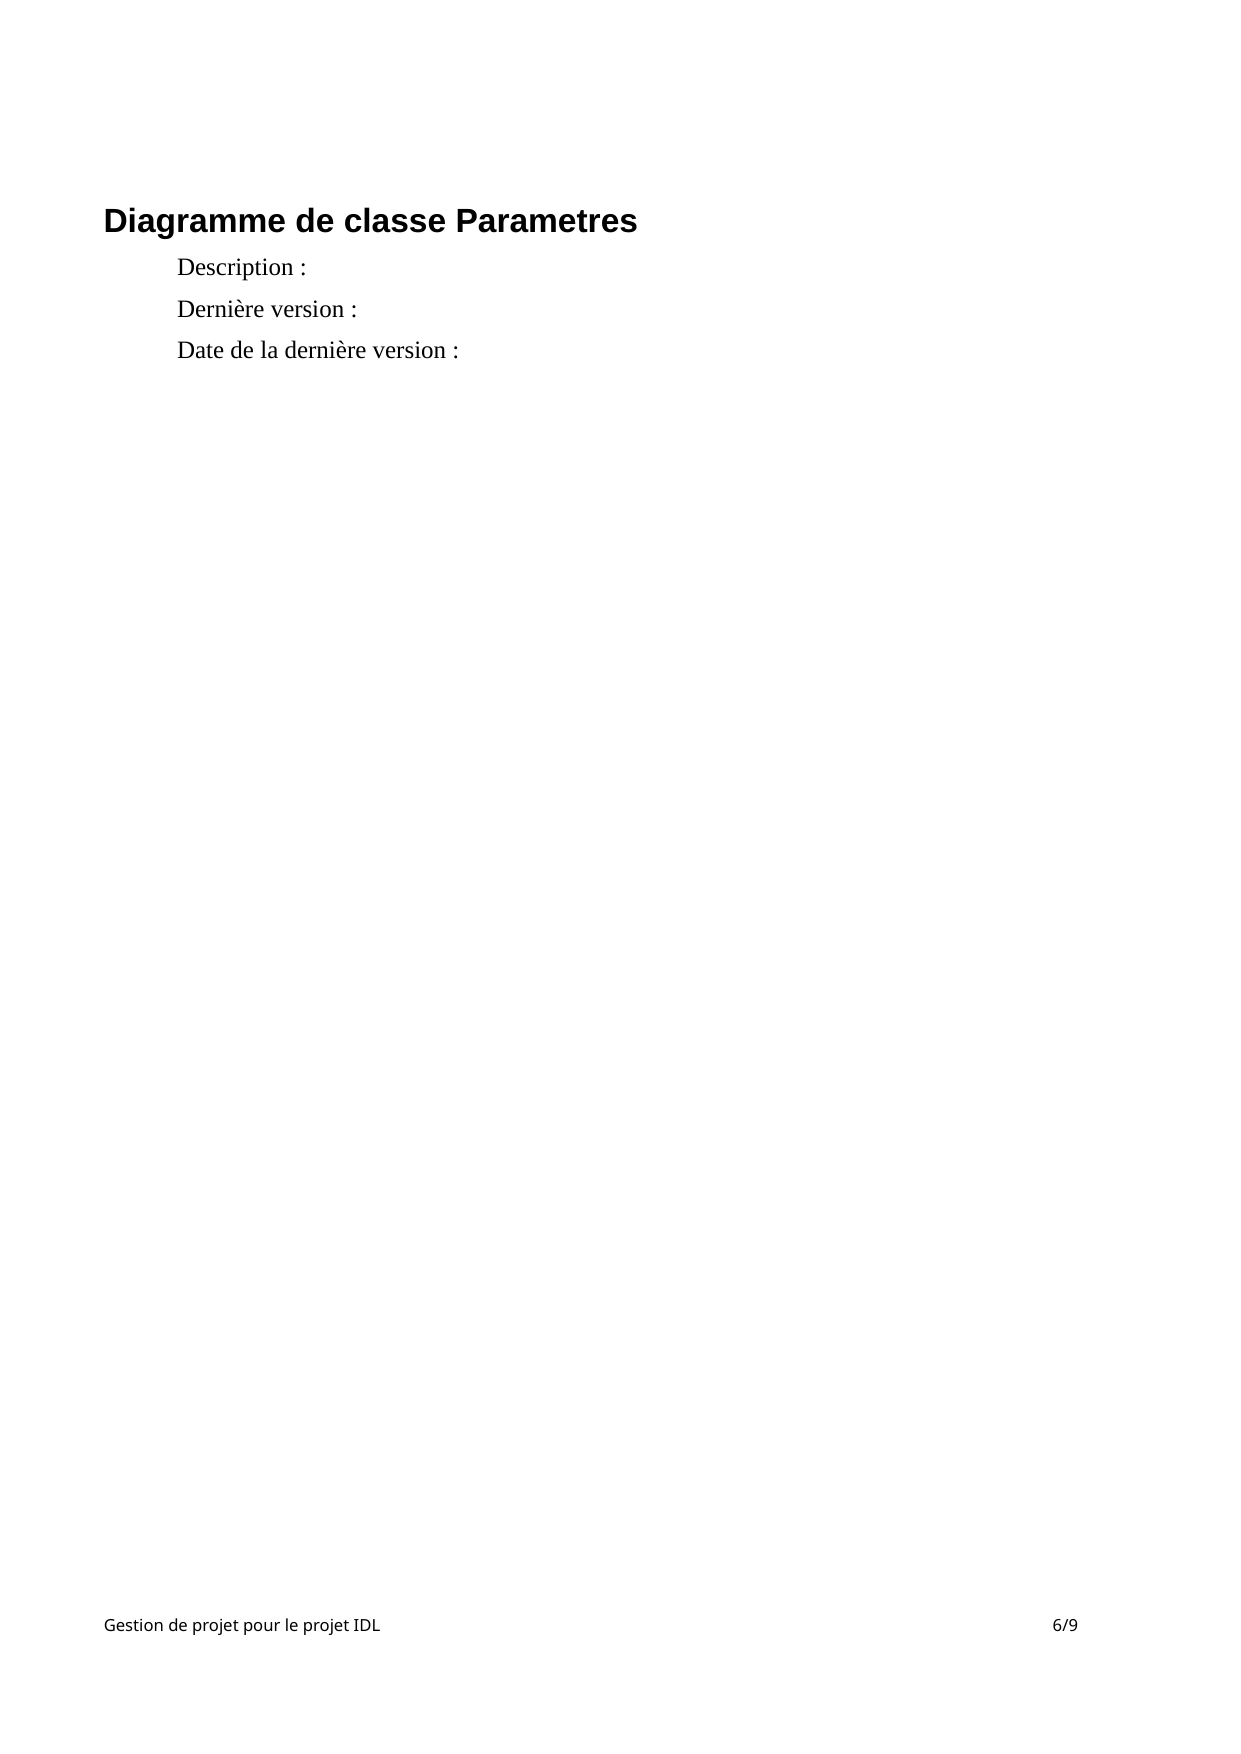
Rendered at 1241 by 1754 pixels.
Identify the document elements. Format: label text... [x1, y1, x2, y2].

text Description : [103, 252, 1078, 281]
text Date de la dernière version : [103, 335, 1078, 364]
text Dernière version : [103, 294, 1078, 322]
subtitle Diagramme de classe Parametres [103, 201, 1078, 240]
